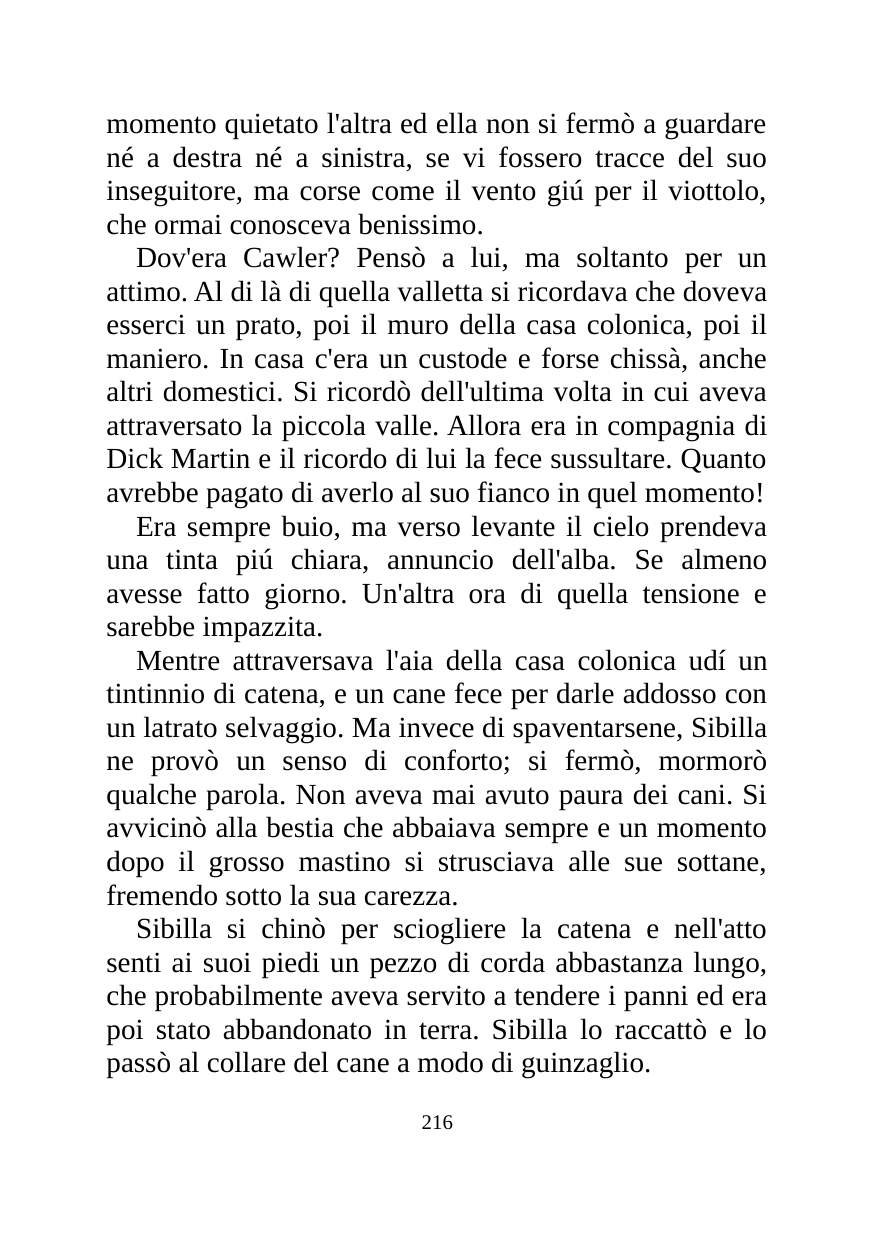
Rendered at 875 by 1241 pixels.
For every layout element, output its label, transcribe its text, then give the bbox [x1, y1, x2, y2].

text Sibilla si chinò per sciogliere la catena e nell'atto senti ai suoi piedi un pezzo di corda abbastanza lungo, che probabilmente aveva servito a tendere i panni ed era poi stato abbandonato in terra. Sibilla lo raccattò e lo passò al collare del cane a modo di guinzaglio. [106, 911, 768, 1079]
text Dov'era Cawler? Pensò a lui, ma soltanto per un attimo. Al di là di quella valletta si ricordava che doveva esserci un prato, poi il muro della casa colonica, poi il maniero. In casa c'era un custode e forse chissà, anche altri domestici. Si ricordò dell'ultima volta in cui aveva attraversato la piccola valle. Allora era in compagnia di Dick Martin e il ricordo di lui la fece sussultare. Quanto avrebbe pagato di averlo al suo fianco in quel momento! [106, 240, 768, 509]
text Mentre attraversava l'aia della casa colonica udí un tintinnio di catena, e un cane fece per darle addosso con un latrato selvaggio. Ma invece di spaventarsene, Sibilla ne provò un senso di conforto; si fermò, mormorò qualche parola. Non aveva mai avuto paura dei cani. Si avvicinò alla bestia che abbaiava sempre e un momento dopo il grosso mastino si strusciava alle sue sottane, fremendo sotto la sua carezza. [106, 643, 768, 911]
text Era sempre buio, ma verso levante il cielo prendeva una tinta piú chiara, annuncio dell'alba. Se almeno avesse fatto giorno. Un'altra ora di quella tensione e sarebbe impazzita. [106, 509, 768, 643]
text momento quietato l'altra ed ella non si fermò a guardare né a destra né a sinistra, se vi fossero tracce del suo inseguitore, ma corse come il vento giú per il viottolo, che ormai conosceva benissimo. [106, 106, 768, 240]
